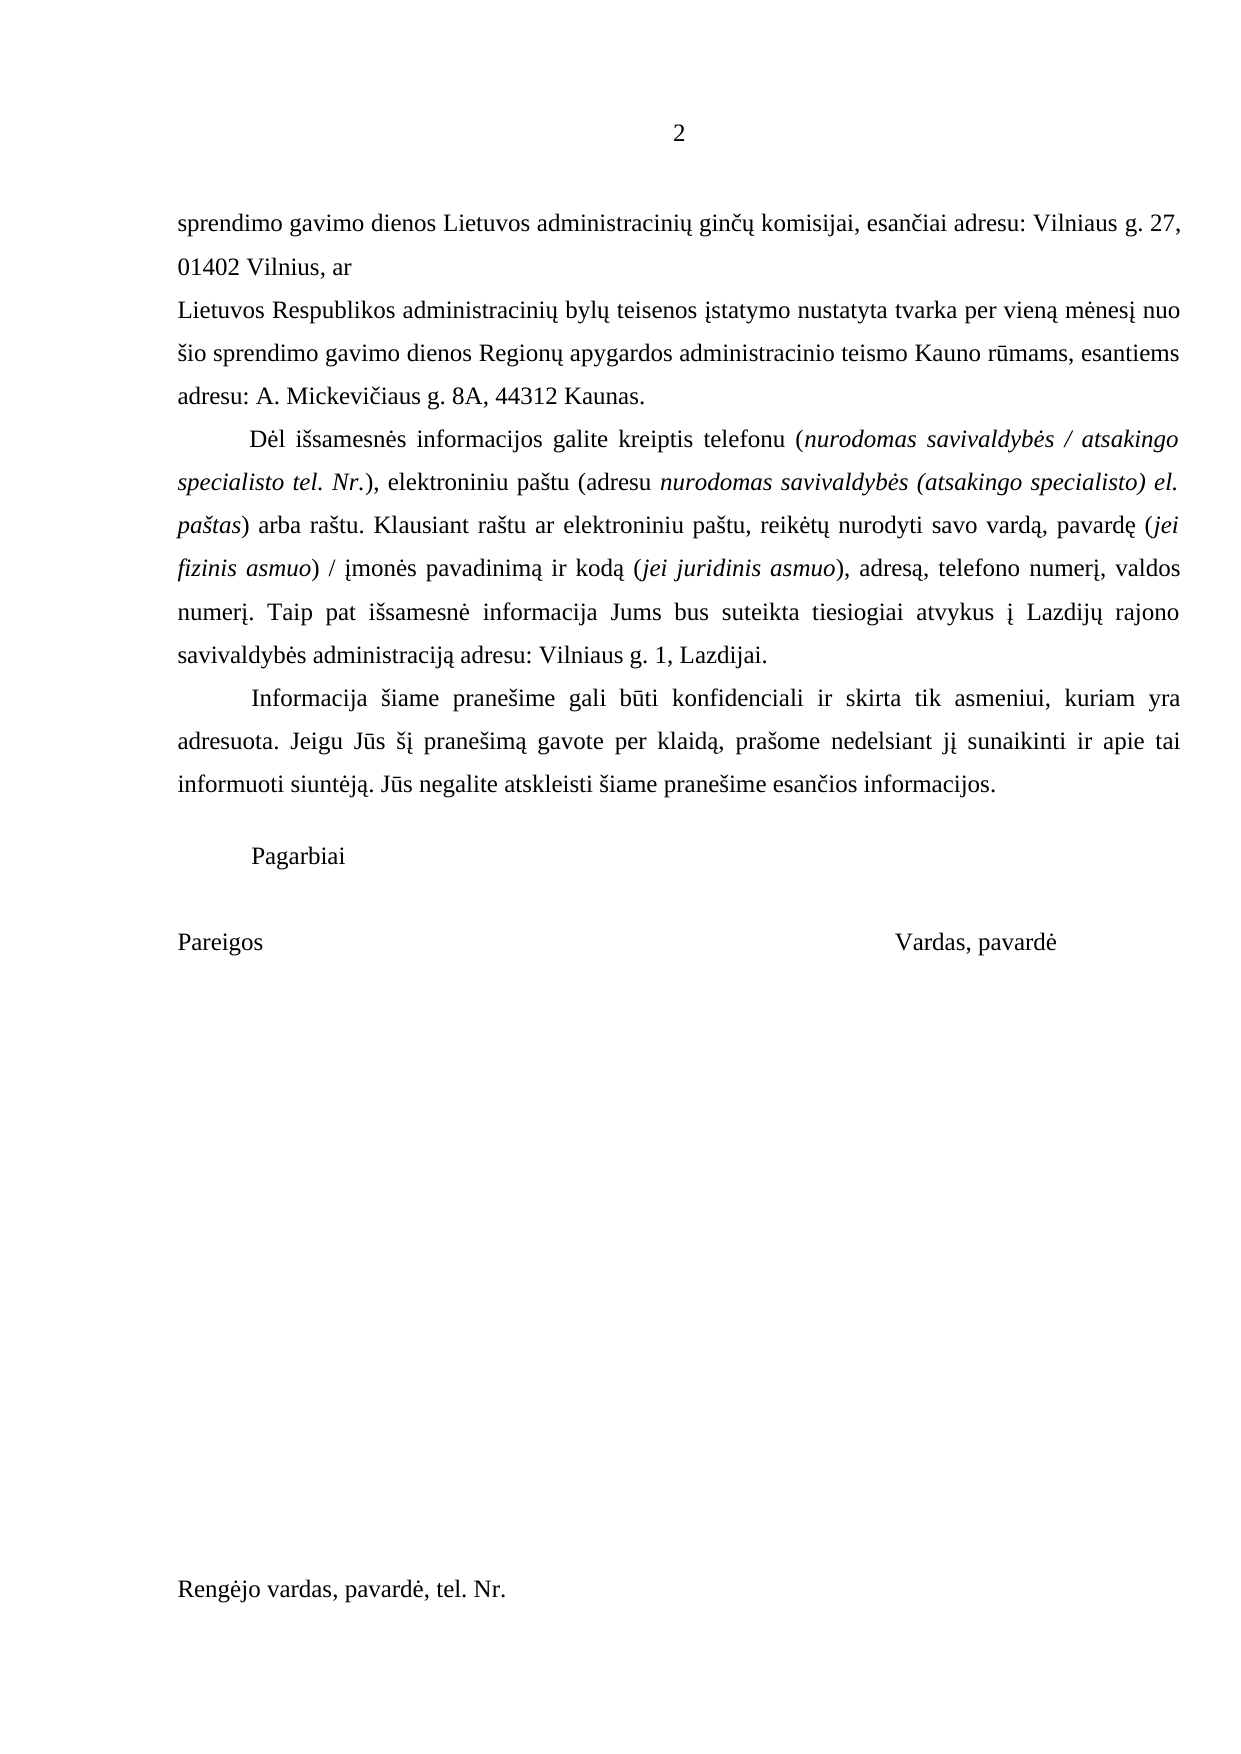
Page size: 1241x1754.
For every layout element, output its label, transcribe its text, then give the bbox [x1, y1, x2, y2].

text Pareigos Vardas, pavardė [177, 927, 1181, 956]
text Lietuvos Respublikos administracinių bylų teisenos įstatymo nustatyta tvarka per vieną mėnesį nuo šio sprendimo gavimo dienos Regionų apygardos administracinio teismo Kauno rūmams, esantiems adresu: A. Mickevičiaus g. 8A, 44312 Kaunas. [177, 295, 1181, 410]
text Dėl išsamesnės informacijos galite kreiptis telefonu (nurodomas savivaldybės / atsakingo specialisto tel. Nr.), elektroniniu paštu (adresu nurodomas savivaldybės (atsakingo specialisto) el. paštas) arba raštu. Klausiant raštu ar elektroniniu paštu, reikėtų nurodyti savo vardą, pavardę (jei fizinis asmuo) / įmonės pavadinimą ir kodą (jei juridinis asmuo), adresą, telefono numerį, valdos numerį. Taip pat išsamesnė informacija Jums bus suteikta tiesiogiai atvykus į Lazdijų rajono savivaldybės administraciją adresu: Vilniaus g. 1, Lazdijai. [177, 424, 1181, 668]
text Rengėjo vardas, pavardė, tel. Nr. [177, 1574, 1181, 1602]
text Informacija šiame pranešime gali būti konfidenciali ir skirta tik asmeniui, kuriam yra adresuota. Jeigu Jūs šį pranešimą gavote per klaidą, prašome nedelsiant jį sunaikinti ir apie tai informuoti siuntėją. Jūs negalite atskleisti šiame pranešime esančios informacijos. [177, 683, 1181, 798]
text sprendimo gavimo dienos Lietuvos administracinių ginčų komisijai, esančiai adresu: Vilniaus g. 27, 01402 Vilnius, ar [177, 208, 1181, 280]
text Pagarbiai [177, 841, 1181, 870]
